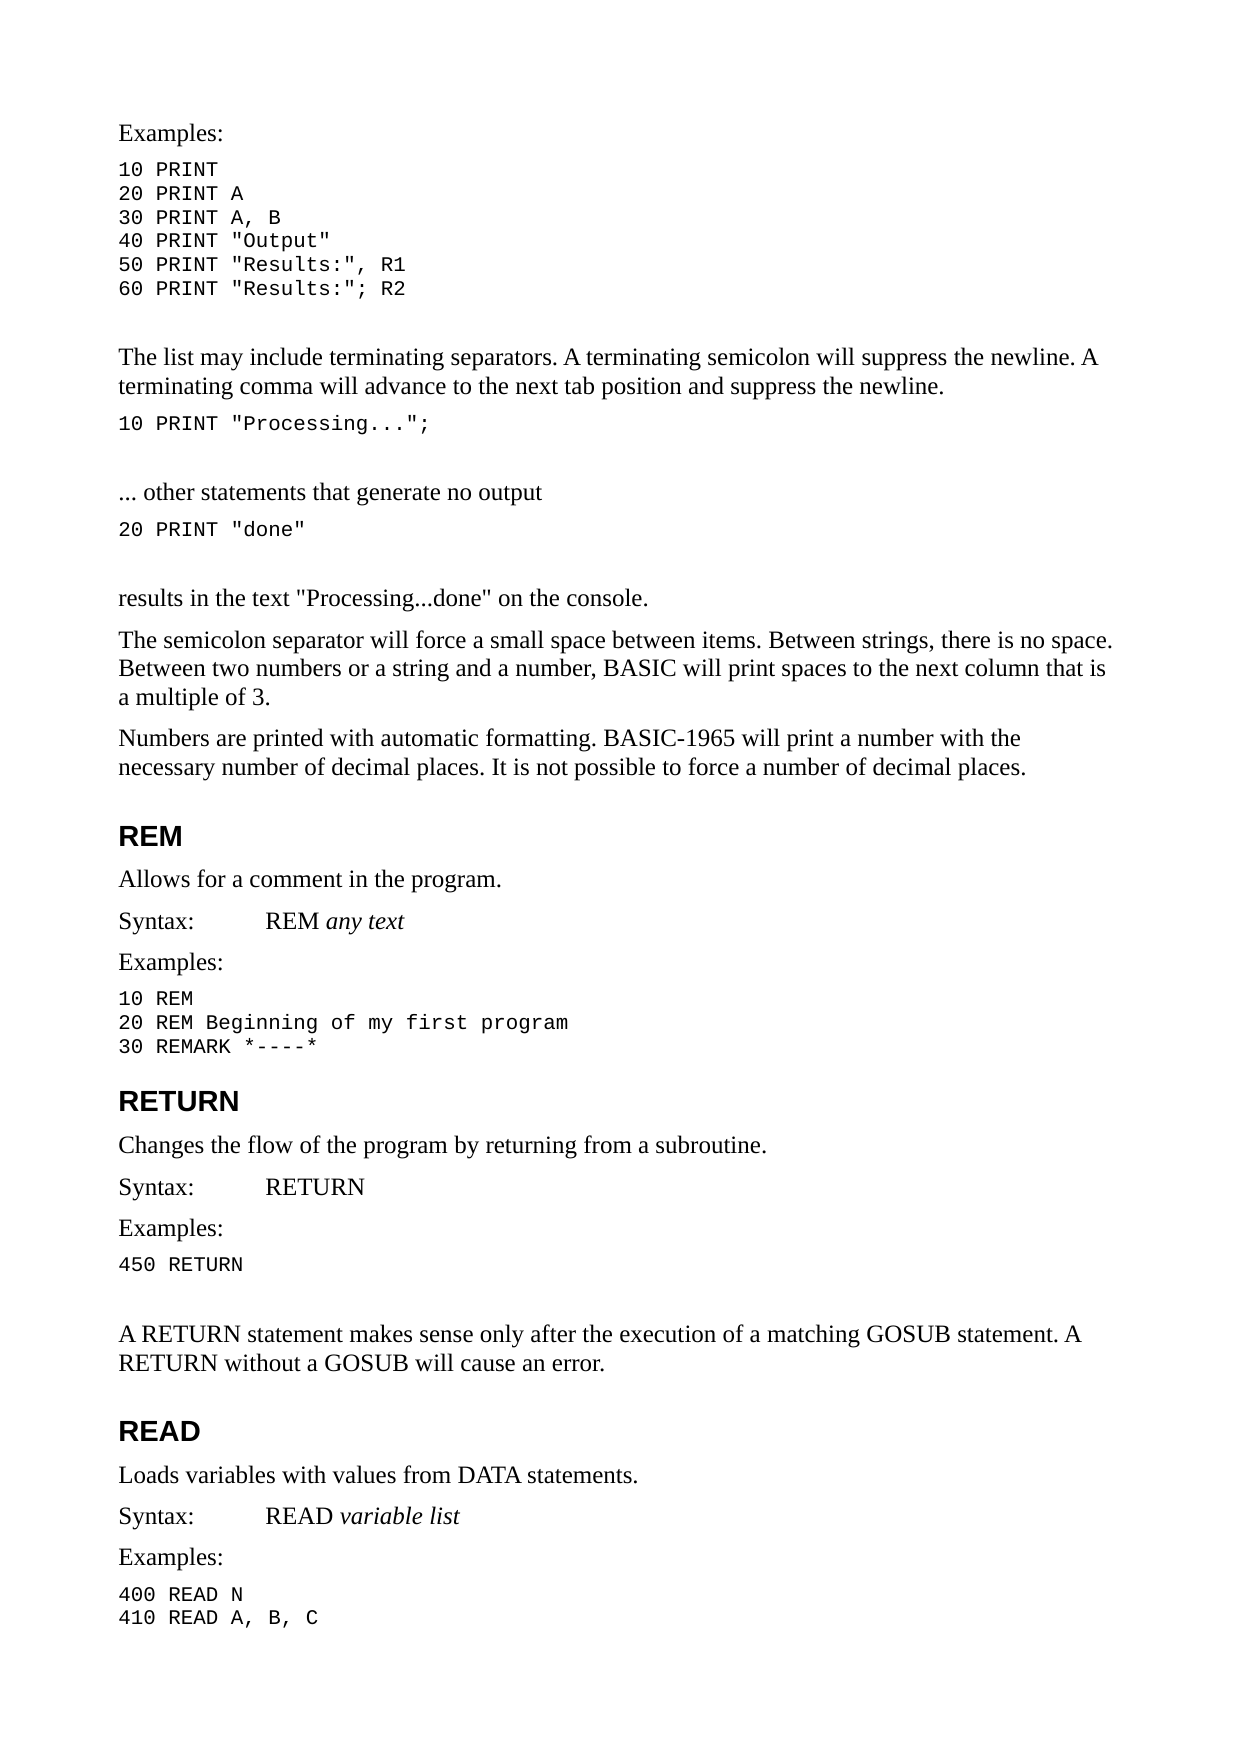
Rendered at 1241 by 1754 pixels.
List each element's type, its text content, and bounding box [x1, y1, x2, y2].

text 20 PRINT A [118, 183, 1122, 207]
text 60 PRINT "Results:"; R2 [118, 278, 1122, 301]
text Examples: [118, 1542, 1122, 1571]
subtitle REM [118, 818, 1122, 852]
text The semicolon separator will force a small space between items. Between strings, there is no space. Between two numbers or a string and a number, BASIC will print spaces to the next column that is a multiple of 3. [118, 625, 1122, 711]
text 40 PRINT "Output" [118, 230, 1122, 254]
text Syntax: RETURN [118, 1172, 1122, 1200]
text 10 PRINT "Processing..."; [118, 412, 1122, 436]
text Numbers are printed with automatic formatting. BASIC-1965 will print a number with the necessary number of decimal places. It is not possible to force a number of decimal places. [118, 723, 1122, 781]
text ... other statements that generate no output [118, 477, 1122, 506]
text Examples: [118, 118, 1122, 147]
text 30 PRINT A, B [118, 207, 1122, 230]
text 20 REM Beginning of my first program [118, 1012, 1122, 1036]
text A RETURN statement makes sense only after the execution of a matching GOSUB statement. A RETURN without a GOSUB will cause an error. [118, 1319, 1122, 1376]
text 30 REMARK *----* [118, 1036, 1122, 1059]
text 50 PRINT "Results:", R1 [118, 254, 1122, 278]
text 10 PRINT [118, 159, 1122, 183]
text Syntax: REM any text [118, 906, 1122, 934]
text Loads variables with values from DATA statements. [118, 1460, 1122, 1489]
text 20 PRINT "done" [118, 519, 1122, 542]
text The list may include terminating separators. A terminating semicolon will suppress the newline. A terminating comma will advance to the next tab position and suppress the newline. [118, 342, 1122, 400]
text 450 RETURN [118, 1254, 1122, 1278]
text 400 READ N [118, 1584, 1122, 1607]
subtitle READ [118, 1414, 1122, 1447]
text 410 READ A, B, C [118, 1607, 1122, 1631]
text Examples: [118, 947, 1122, 976]
text results in the text "Processing...done" on the console. [118, 583, 1122, 612]
text Allows for a comment in the program. [118, 864, 1122, 893]
subtitle RETURN [118, 1084, 1122, 1118]
text Changes the flow of the program by returning from a subroutine. [118, 1130, 1122, 1159]
text Syntax: READ variable list [118, 1501, 1122, 1530]
text Examples: [118, 1213, 1122, 1242]
text 10 REM [118, 988, 1122, 1012]
